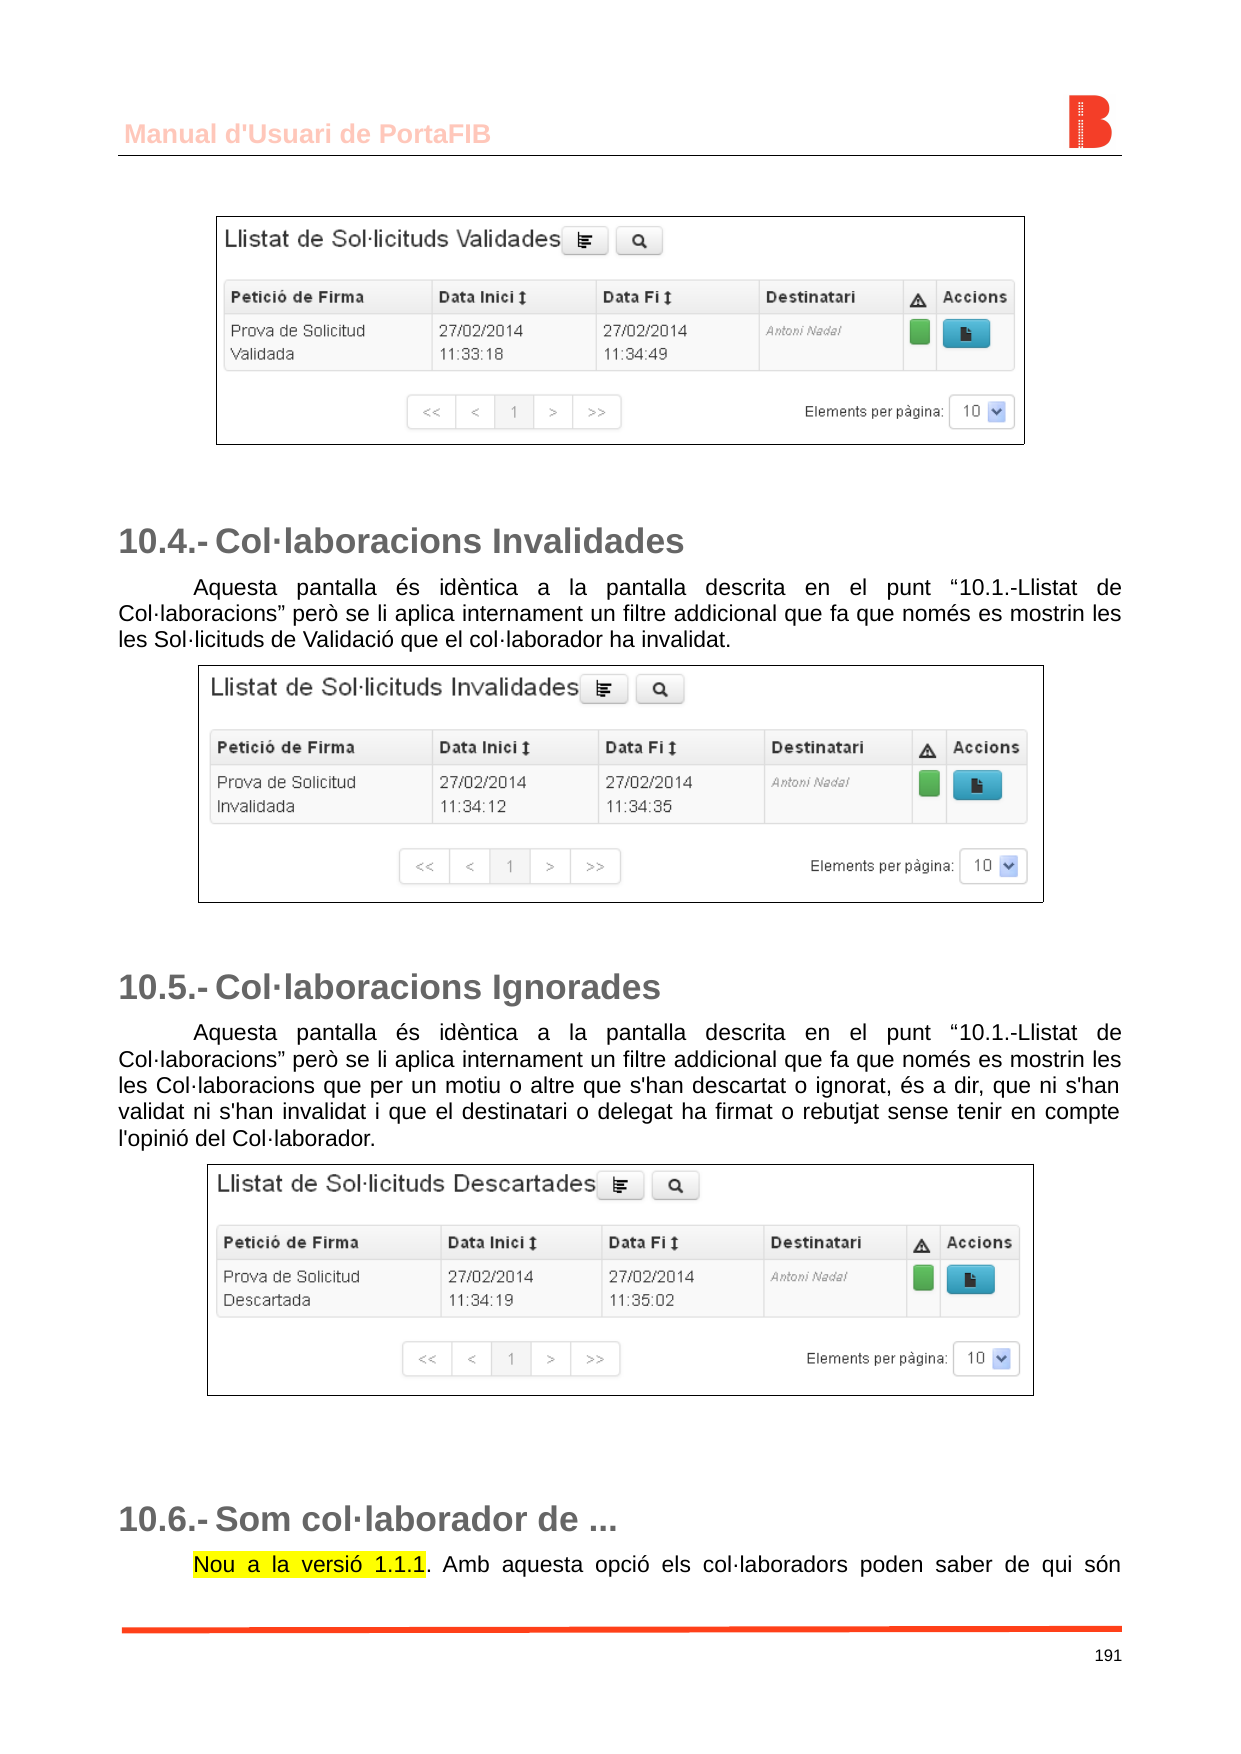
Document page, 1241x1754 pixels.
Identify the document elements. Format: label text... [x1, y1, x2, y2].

text Aquesta pantalla és idèntica a la pantalla descrita en el punt “10.1Llistat de Col·laboracions” però se li aplica internament un filtre addicional que fa que només es mostrin les les Sol·licituds de Validació que el col·laborador ha invalidat. [118, 574, 1122, 653]
subtitle Col·laboracions Invalidades [118, 520, 1122, 561]
picture [209, 1166, 1031, 1393]
picture [200, 668, 1040, 900]
picture [1063, 94, 1117, 150]
subtitle Col·laboracions Ignorades [118, 966, 1122, 1007]
text Nou a la versió 1.1.1. Amb aquesta opció els col·laboradors poden saber de qui són [118, 1551, 1122, 1578]
text Aquesta pantalla és idèntica a la pantalla descrita en el punt “10.1Llistat de Col·laboracions” però se li aplica internament un filtre addicional que fa que només es mostrin les les Col·laboracions que per un motiu o altre que s'han descartat o ignorat, és a dir, que ni s'han validat ni s'han invalidat i que el destinatari o delegat ha firmat o rebutjat sense tenir en compte l'opinió del Col·laborador. [118, 1019, 1122, 1151]
subtitle Som col·laborador de ... [118, 1498, 1122, 1539]
picture [219, 218, 1021, 441]
